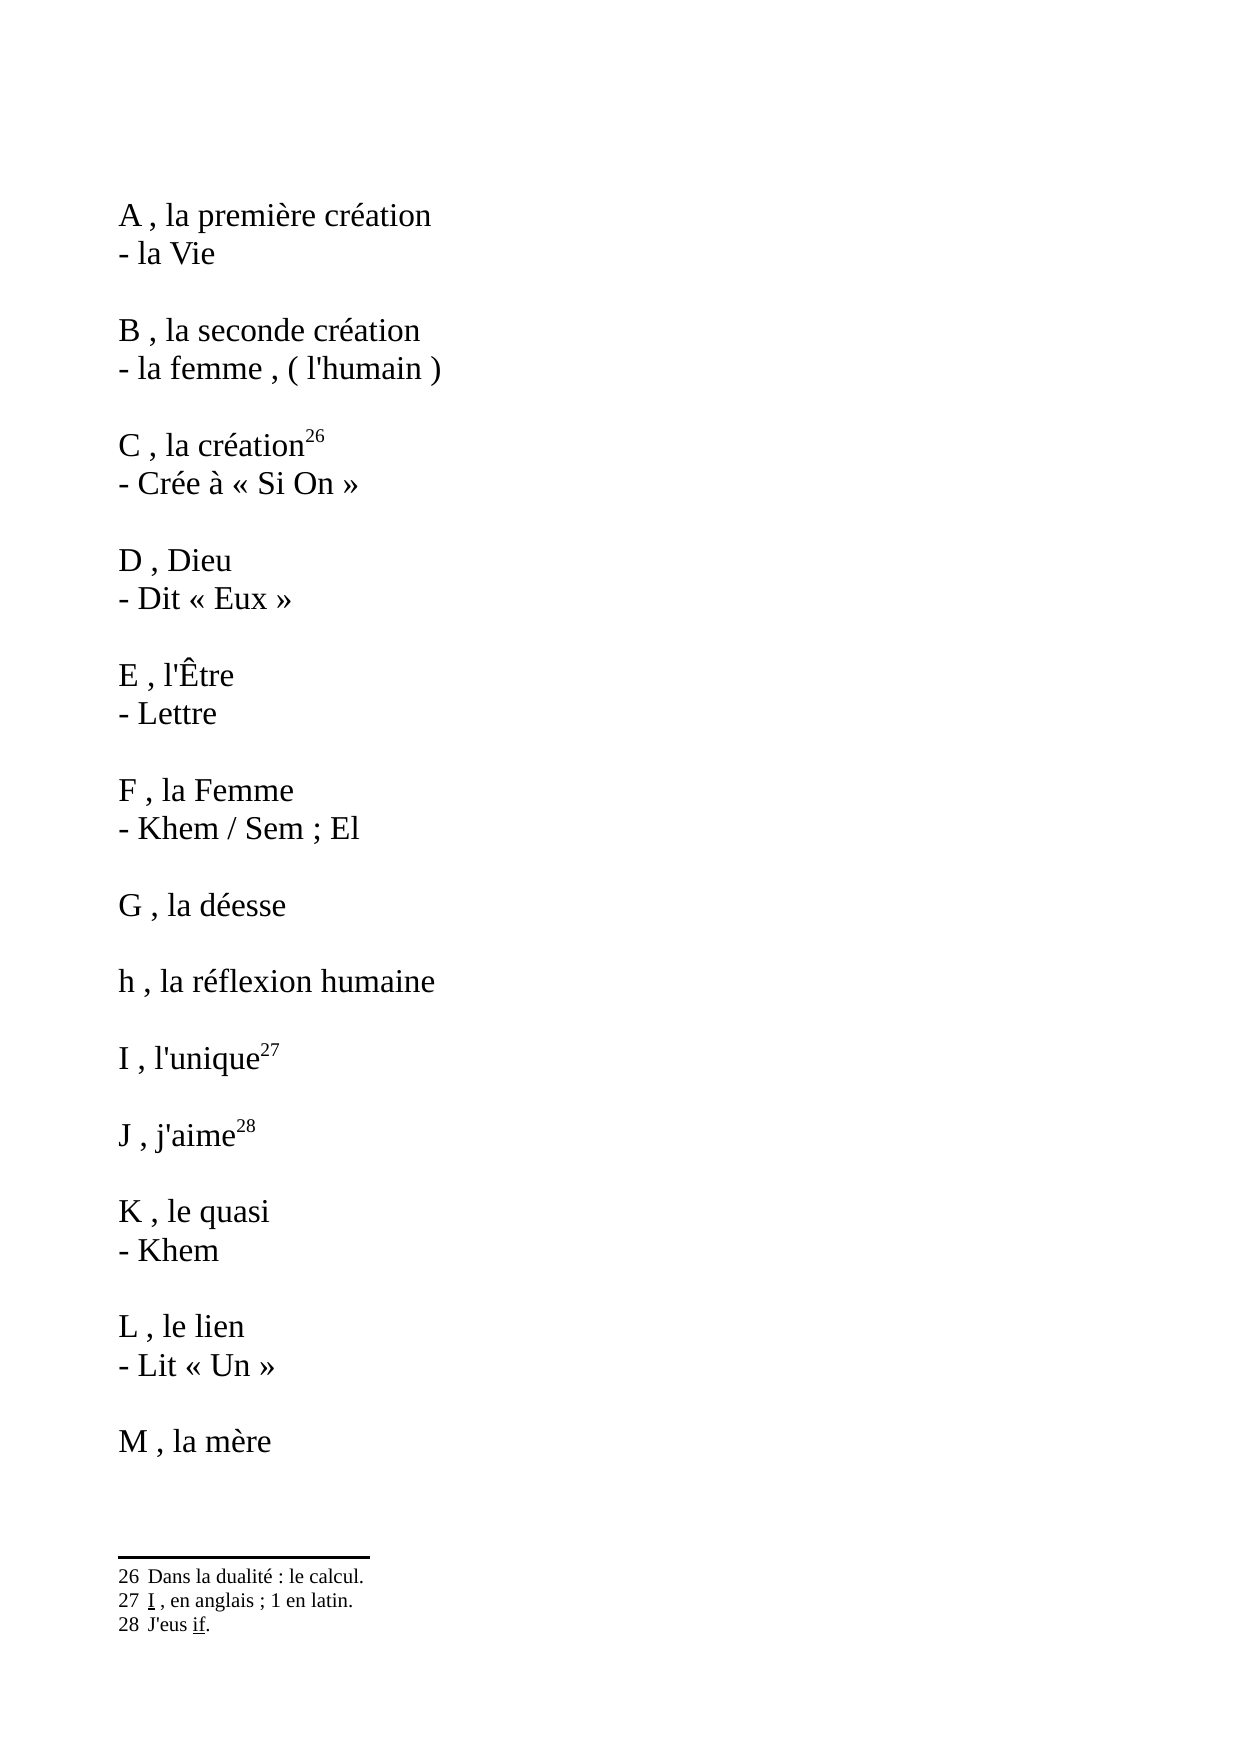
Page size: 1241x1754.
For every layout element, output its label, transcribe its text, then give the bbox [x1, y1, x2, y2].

text B , la seconde création [118, 310, 1122, 348]
text C , la création [118, 425, 1122, 463]
text - Lettre [118, 693, 1122, 731]
text - Crée à « Si On » [118, 463, 1122, 501]
text - Dit « Eux » [118, 578, 1122, 616]
text - la femme , ( l'humain ) [118, 348, 1122, 386]
text h , la réflexion humaine [118, 961, 1122, 1000]
text - la Vie [118, 233, 1122, 271]
text K , le quasi [118, 1191, 1122, 1230]
text I , en anglais ; 1 en latin. [118, 1588, 1122, 1612]
text - Khem / Sem ; El [118, 808, 1122, 846]
text L , le lien [118, 1306, 1122, 1345]
text I , l'unique [118, 1038, 1122, 1076]
text G , la déesse [118, 885, 1122, 923]
text A , la première création [118, 195, 1122, 233]
text J'eus if. [118, 1612, 1122, 1636]
text E , l'Être [118, 655, 1122, 693]
text D , Dieu [118, 540, 1122, 578]
text F , la Femme [118, 770, 1122, 808]
text Dans la dualité : le calcul. [118, 1563, 1122, 1588]
text J , j'aime [118, 1115, 1122, 1153]
text - Lit « Un » [118, 1345, 1122, 1383]
text M , la mère [118, 1421, 1122, 1460]
text - Khem [118, 1230, 1122, 1268]
